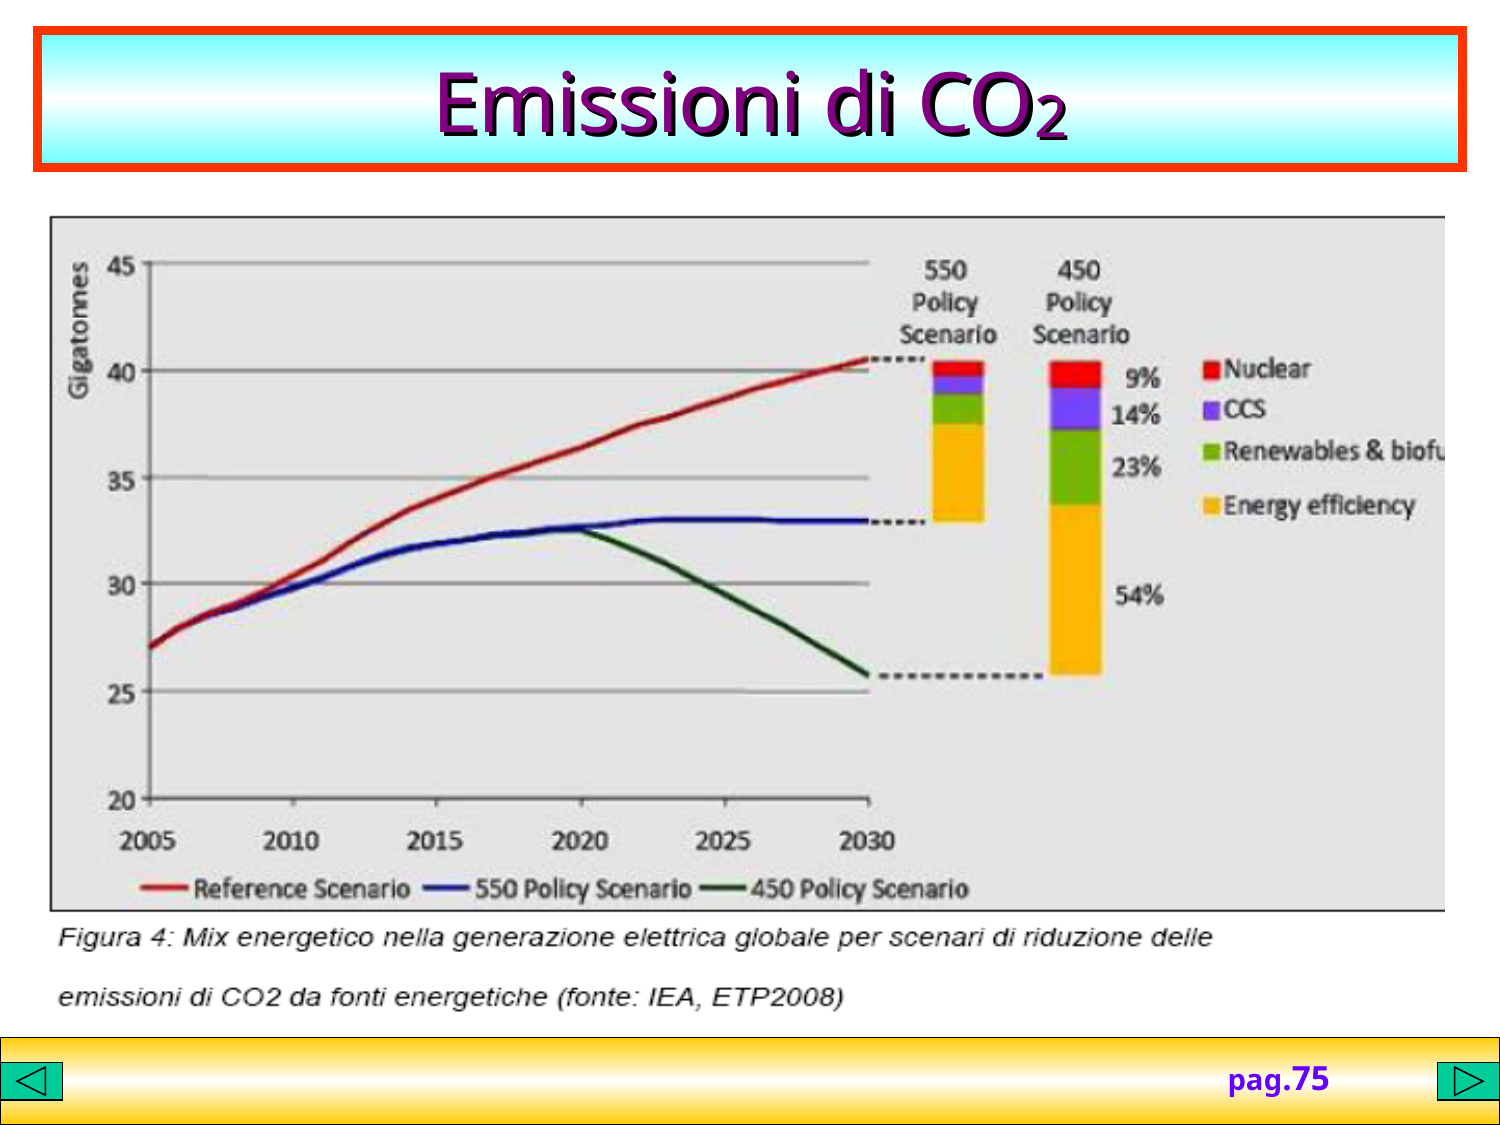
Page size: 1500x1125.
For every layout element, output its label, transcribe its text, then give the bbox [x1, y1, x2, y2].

picture [40, 193, 1445, 1019]
title Emissioni di CO2 [37, 30, 1463, 168]
